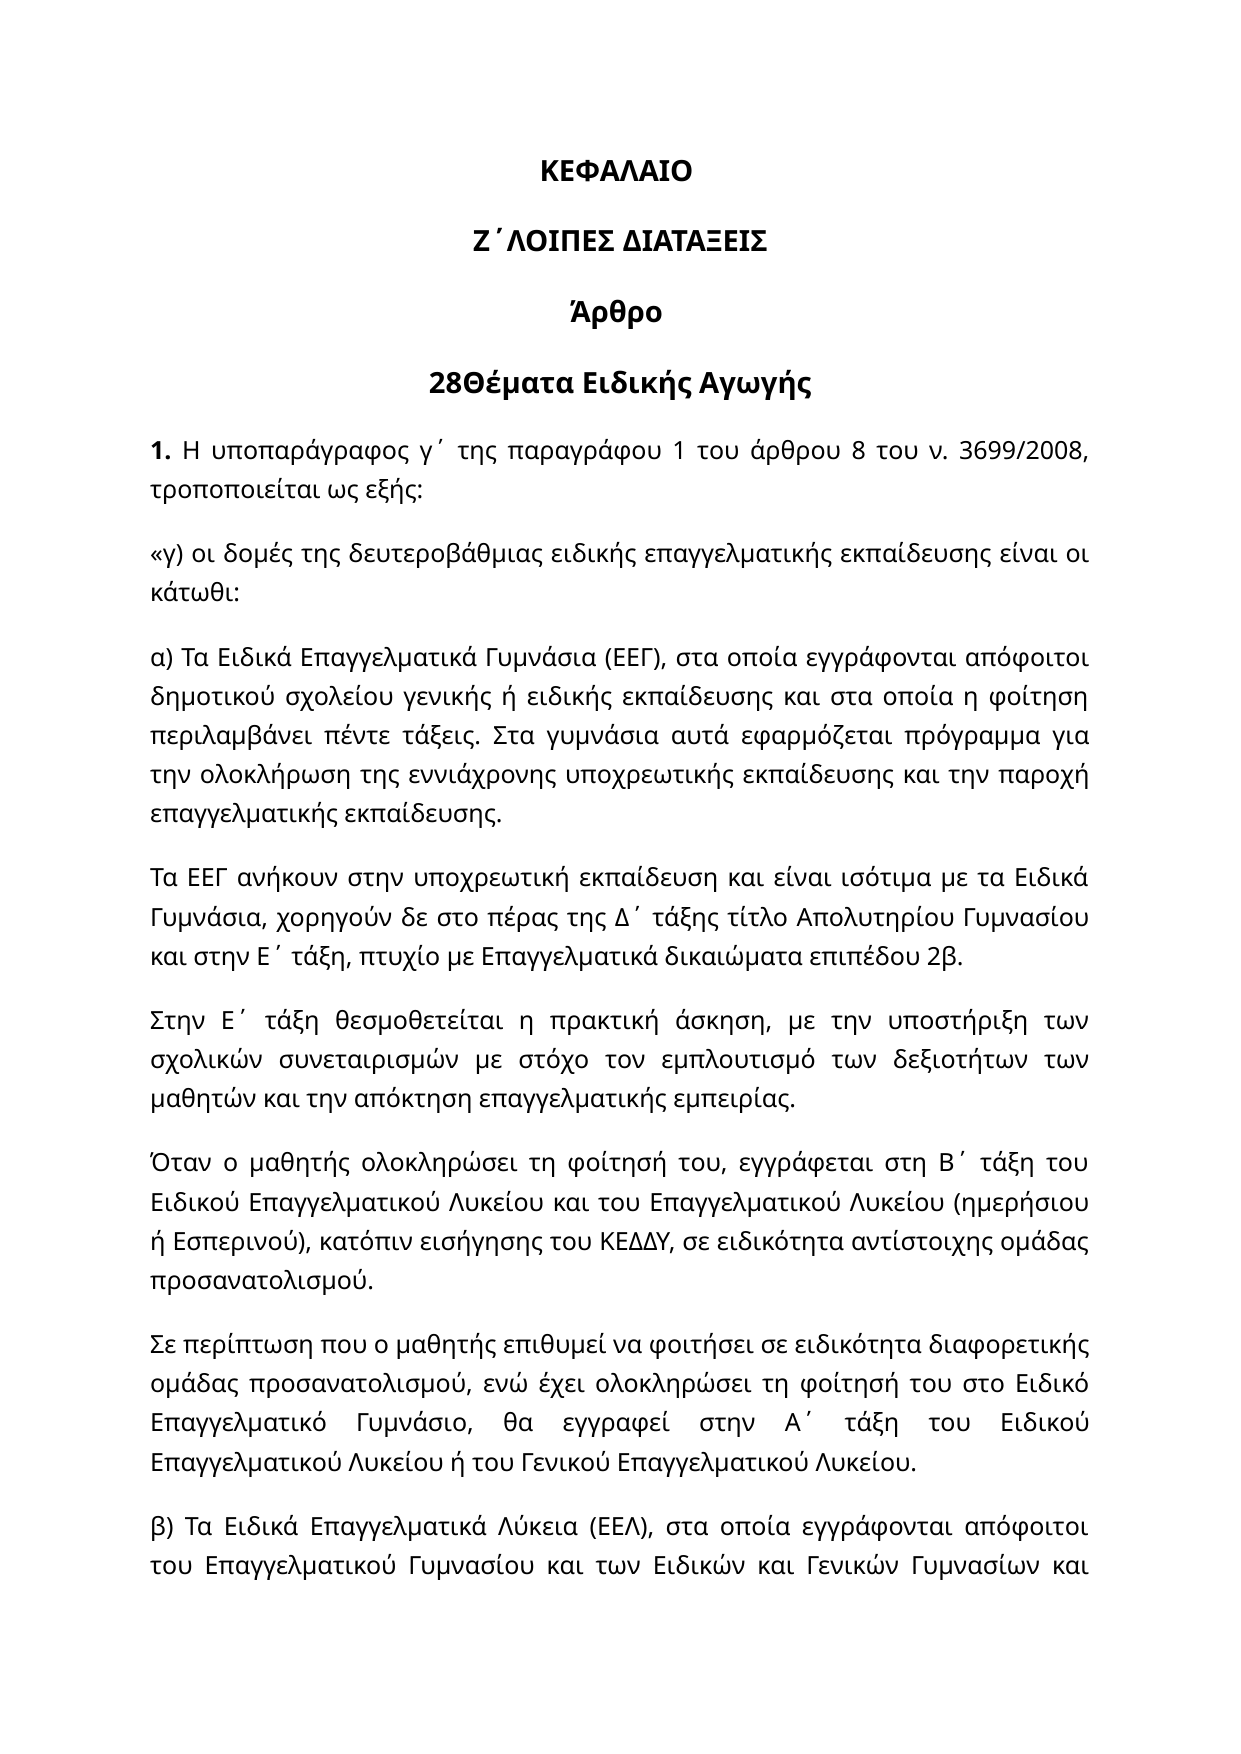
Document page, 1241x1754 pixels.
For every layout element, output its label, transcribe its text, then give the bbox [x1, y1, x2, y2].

text α) Τα Ειδικά Επαγγελματικά Γυμνάσια (ΕΕΓ), στα οποία εγγράφονται απόφοιτοι δημοτικού σχολείου γενικής ή ειδικής εκπαίδευσης και στα οποία η φοίτηση περιλαμβάνει πέντε τάξεις. Στα γυμνάσια αυτά εφαρμόζεται πρόγραμμα για την ολοκλήρωση της εννιάχρονης υποχρεωτικής εκπαίδευσης και την παροχή επαγγελματικής εκπαίδευσης. [150, 639, 1090, 830]
text 1. Η υποπαράγραφος γ΄ της παραγράφου 1 του άρθρου 8 του ν. 3699/2008, τροποποιείται ως εξής: [150, 432, 1090, 506]
subtitle ΚΕΦΑΛΑΙΟ [150, 150, 1090, 190]
text Σε περίπτωση που ο μαθητής επιθυμεί να φοιτήσει σε ειδικότητα διαφορετικής ομάδας προσανατολισμού, ενώ έχει ολοκληρώσει τη φοίτησή του στο Ειδικό Επαγγελματικό Γυμνάσιο, θα εγγραφεί στην Α΄ τάξη του Ειδικού Επαγγελματικού Λυκείου ή του Γενικού Επαγγελματικού Λυκείου. [150, 1327, 1090, 1478]
text Τα ΕΕΓ ανήκουν στην υποχρεωτική εκπαίδευση και είναι ισότιμα με τα Ειδικά Γυμνάσια, χορηγούν δε στο πέρας της Δ΄ τάξης τίτλο Απολυτηρίου Γυμνασίου και στην Ε΄ τάξη, πτυχίο με Επαγγελματικά δικαιώματα επιπέδου 2β. [150, 860, 1090, 972]
subtitle Ζ΄ΛΟΙΠΕΣ ΔΙΑΤΑΞΕΙΣ [150, 221, 1090, 260]
subtitle 28Θέματα Ειδικής Αγωγής [150, 362, 1090, 402]
text β) Τα Ειδικά Επαγγελματικά Λύκεια (ΕΕΛ), στα οποία εγγράφονται απόφοιτοι του Επαγγελματικού Γυμνασίου και των Ειδικών και Γενικών Γυμνασίων και [150, 1508, 1090, 1582]
text Στην Ε΄ τάξη θεσμοθετείται η πρακτική άσκηση, με την υποστήριξη των σχολικών συνεταιρισμών με στόχο τον εμπλουτισμό των δεξιοτήτων των μαθητών και την απόκτηση επαγγελματικής εμπειρίας. [150, 1002, 1090, 1115]
text Όταν ο μαθητής ολοκληρώσει τη φοίτησή του, εγγράφεται στη Β΄ τάξη του Ειδικού Επαγγελματικού Λυκείου και του Επαγγελματικού Λυκείου (ημερήσιου ή Εσπερινού), κατόπιν εισήγησης του ΚΕΔΔΥ, σε ειδικότητα αντίστοιχης ομάδας προσανατολισμού. [150, 1145, 1090, 1297]
text «γ) οι δομές της δευτεροβάθμιας ειδικής επαγγελματικής εκπαίδευσης είναι οι κάτωθι: [150, 536, 1090, 609]
subtitle Άρθρο [150, 291, 1090, 331]
